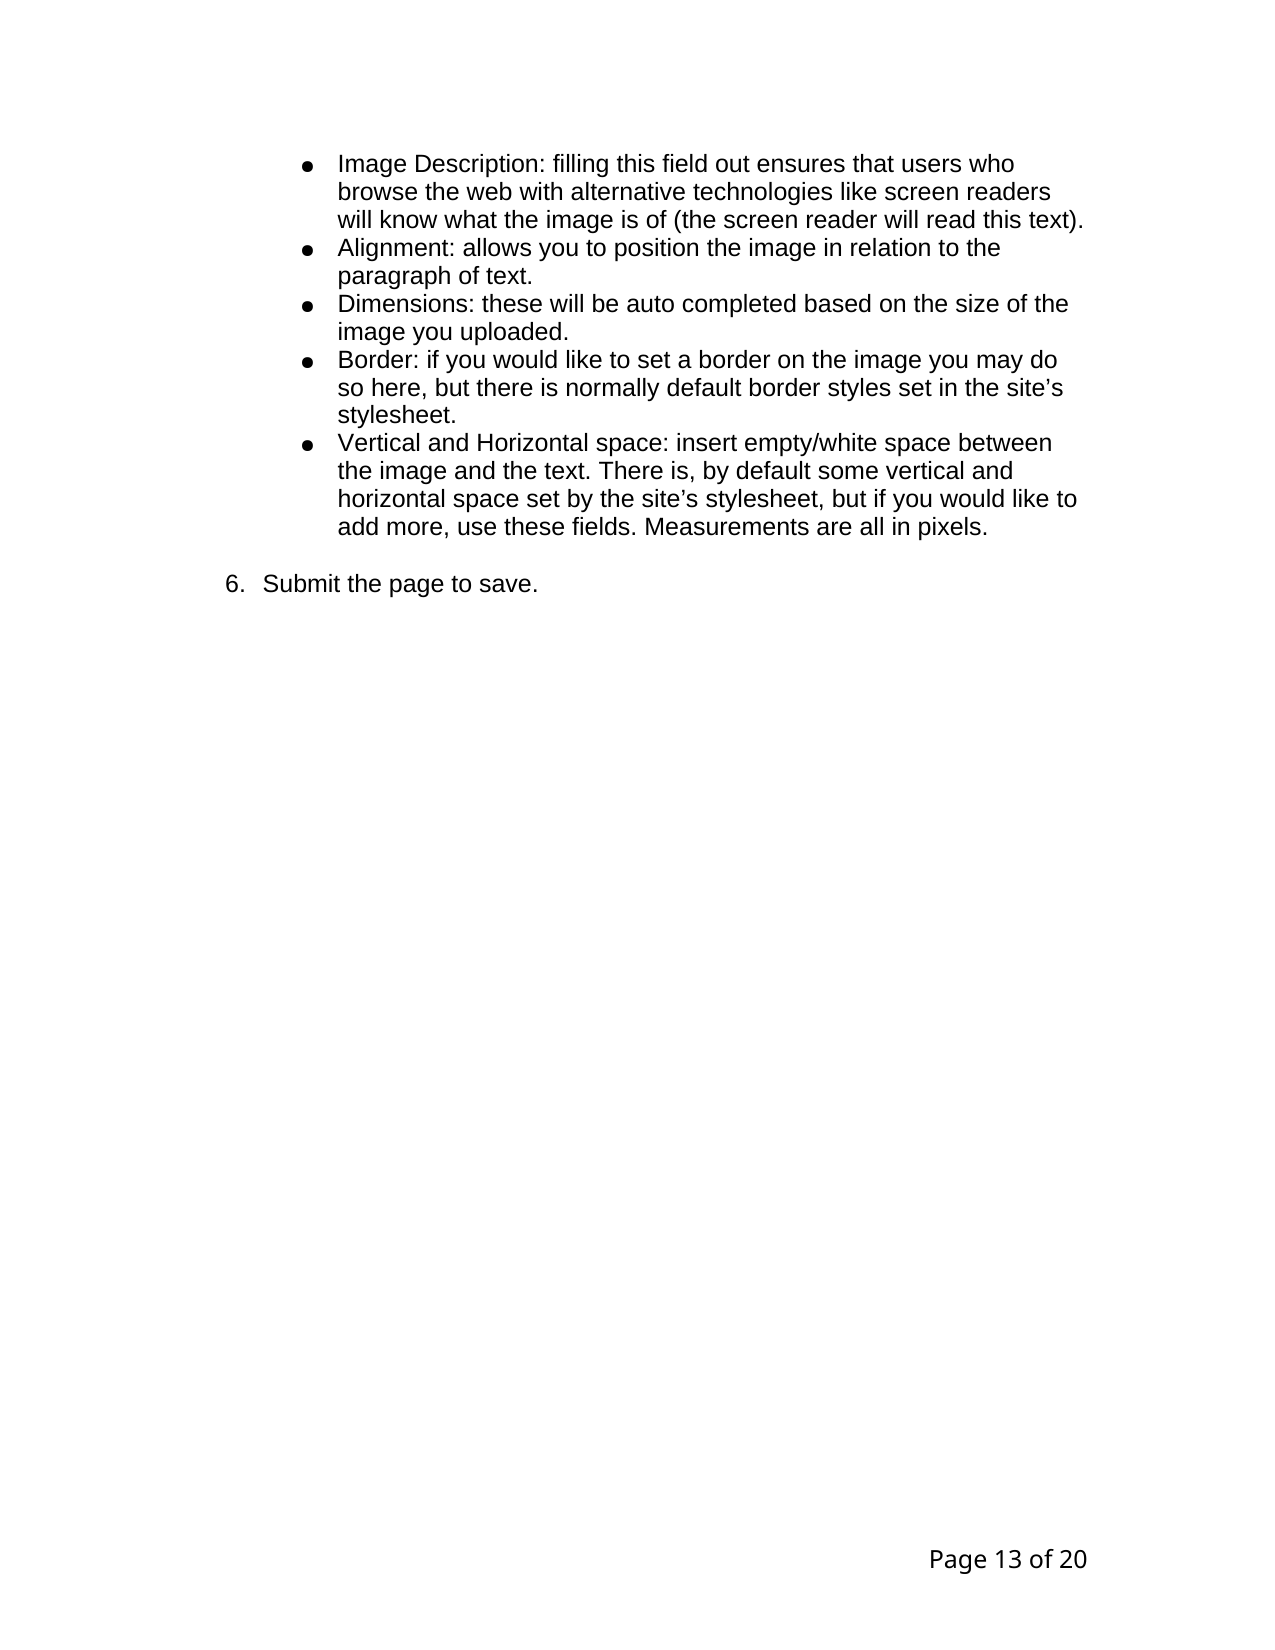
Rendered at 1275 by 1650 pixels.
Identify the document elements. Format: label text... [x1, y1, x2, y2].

list Border: if you would like to set a border on the image you may do so here, but there is normally default border styles set in the site’s stylesheet. [300, 345, 1087, 429]
list Submit the page to save. [225, 570, 1087, 598]
list Image Description: filling this field out ensures that users who browse the web with alternative technologies like screen readers will know what the image is of (the screen reader will read this text). [300, 150, 1087, 234]
list Dimensions: these will be auto completed based on the size of the image you uploaded. [300, 289, 1087, 345]
list Vertical and Horizontal space: insert empty/white space between the image and the text. There is, by default some vertical and horizontal space set by the site’s stylesheet, but if you would like to add more, use these fields. Measurements are all in pixels. [300, 429, 1087, 541]
list Alignment: allows you to position the image in relation to the paragraph of text. [300, 234, 1087, 289]
